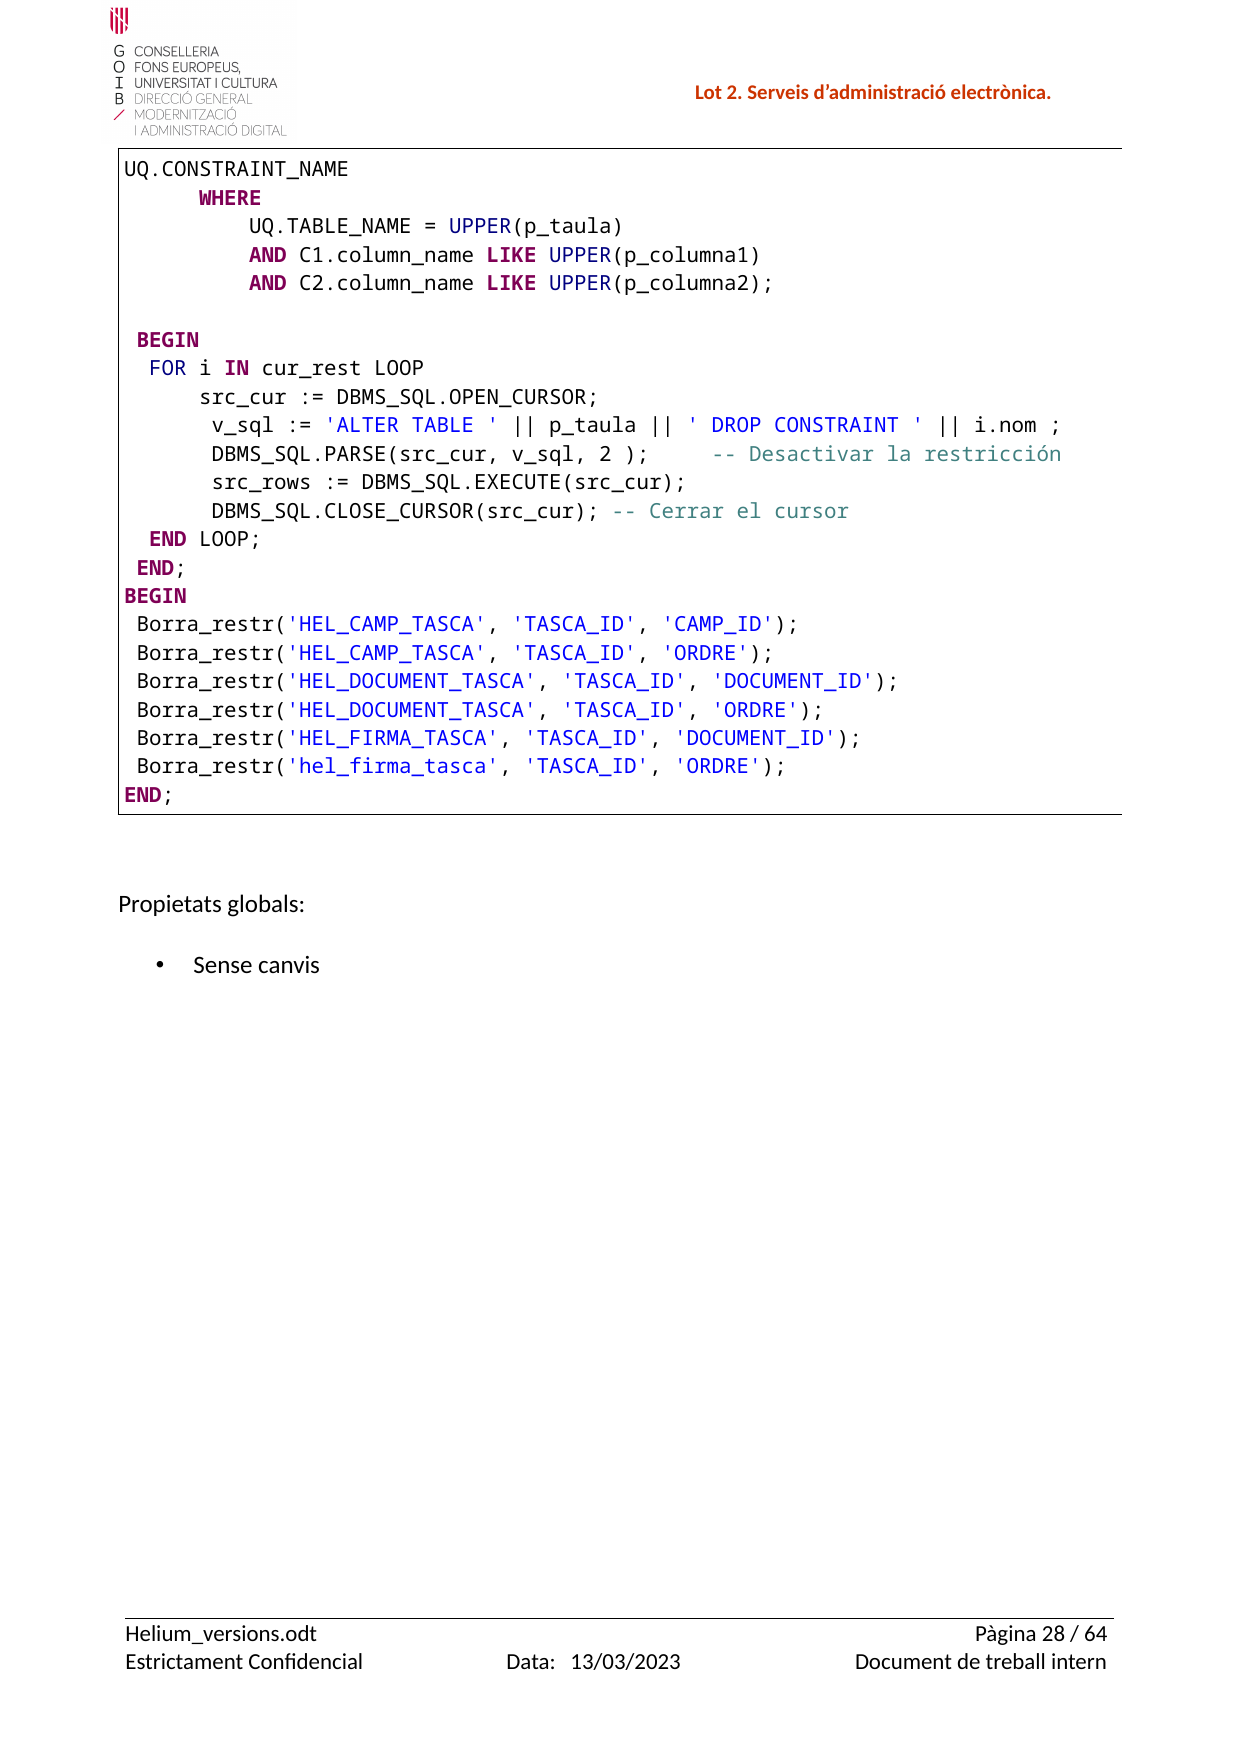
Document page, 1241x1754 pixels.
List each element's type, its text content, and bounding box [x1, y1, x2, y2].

table_header UQ.CONSTRAINT_NAME WHERE UQ.TABLE_NAME = UPPER(p_taula) AND C1.column_name LIKE UPPER(p_columna1) AND C2.column_name LIKE UPPER(p_columna2); BEGIN FOR i IN cur_rest LOOP src_cur := DBMS_SQL.OPEN_CURSOR; v_sql := 'ALTER TABLE ' || p_taula || ' DROP CONSTRAINT ' || i.nom ; DBMS_SQL.PARSE(src_cur, v_sql, 2 ); -- Desactivar la restricción src_rows := DBMS_SQL.EXECUTE(src_cur); DBMS_SQL.CLOSE_CURSOR(src_cur); -- Cerrar el cursor END LOOP; END; BEGIN Borra_restr('HEL_CAMP_TASCA', 'TASCA_ID', 'CAMP_ID'); Borra_restr('HEL_CAMP_TASCA', 'TASCA_ID', 'ORDRE'); Borra_restr('HEL_DOCUMENT_TASCA', 'TASCA_ID', 'DOCUMENT_ID'); Borra_restr('HEL_DOCUMENT_TASCA', 'TASCA_ID', 'ORDRE'); Borra_restr('HEL_FIRMA_TASCA', 'TASCA_ID', 'DOCUMENT_ID'); Borra_restr('hel_firma_tasca', 'TASCA_ID', 'ORDRE'); END; [119, 149, 1122, 814]
list Sense canvis [156, 949, 1122, 980]
text Propietats globals: [118, 888, 1122, 919]
picture [100, 0, 297, 144]
